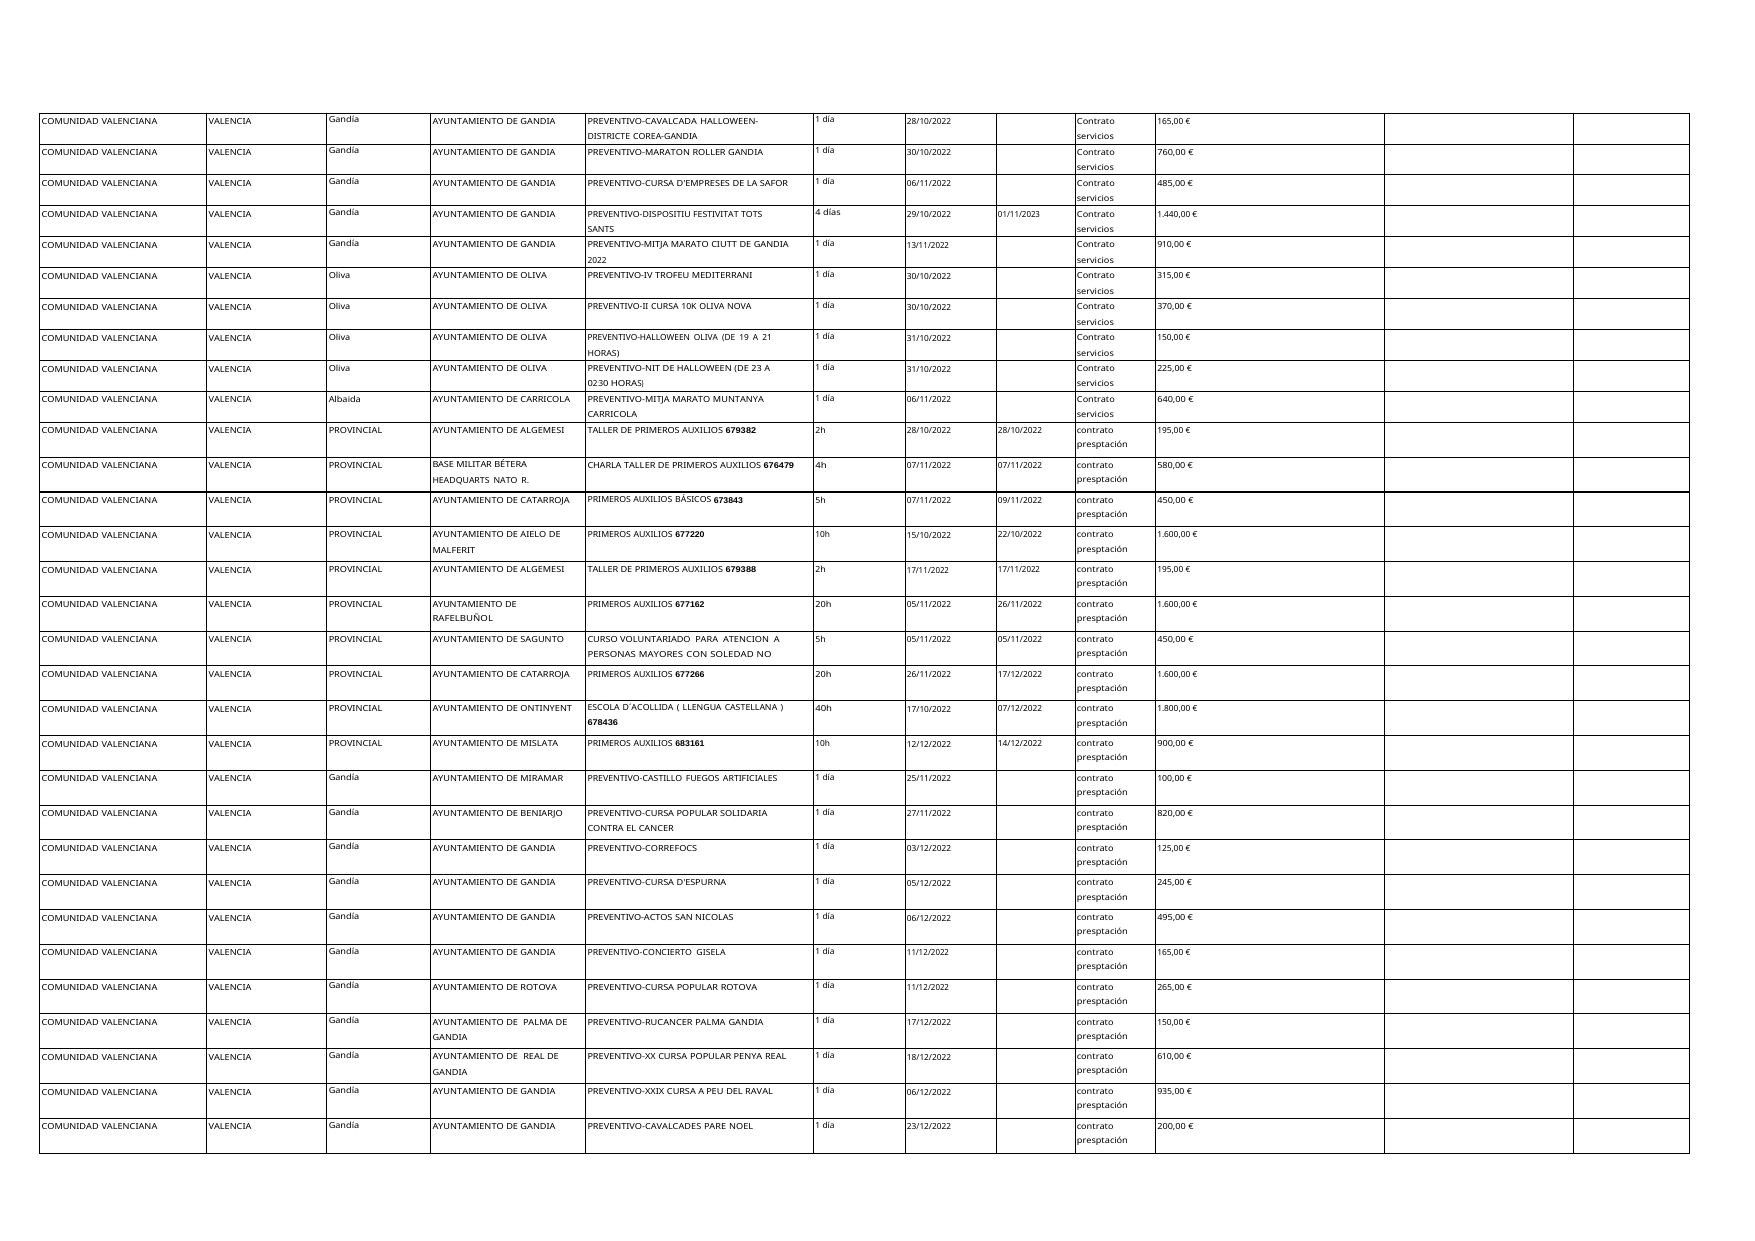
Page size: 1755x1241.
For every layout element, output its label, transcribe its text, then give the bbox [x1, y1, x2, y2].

table_cell [1574, 392, 1689, 422]
table_cell COMUNIDAD VALENCIANA [40, 175, 206, 205]
table_cell [1574, 268, 1689, 298]
table_cell COMUNIDAD VALENCIANA [40, 527, 206, 561]
table_cell Gandía [327, 1119, 430, 1152]
table_cell VALENCIA [207, 597, 326, 631]
table_cell [1385, 237, 1573, 267]
table_cell AYUNTAMIENTO DE PALMA DE GANDIA [431, 1014, 585, 1048]
table_cell [1574, 237, 1689, 267]
table_cell [1574, 910, 1689, 944]
table_cell PROVINCIAL [327, 493, 430, 526]
table_cell 11/12/2022 [906, 980, 996, 1013]
table_cell AYUNTAMIENTO DE GANDIA [431, 145, 585, 174]
table_cell PRIMEROS AUXILIOS BÁSICOS 673843 [586, 493, 813, 526]
table_cell VALENCIA [207, 806, 326, 839]
table_cell 30/10/2022 [906, 299, 996, 329]
table_cell Contrato servicios [1076, 392, 1155, 422]
table_cell [997, 392, 1075, 422]
table_cell AYUNTAMIENTO DE ROTOVA [431, 980, 585, 1013]
table_cell AYUNTAMIENTO DE RAFELBUÑOL [431, 597, 585, 631]
table_cell AYUNTAMIENTO DE GANDIA [431, 175, 585, 205]
table_cell COMUNIDAD VALENCIANA [40, 736, 206, 770]
table_cell COMUNIDAD VALENCIANA [40, 330, 206, 360]
table_cell [1385, 392, 1573, 422]
table_cell VALENCIA [207, 736, 326, 770]
table_cell 23/12/2022 [906, 1119, 996, 1152]
table_cell 1 día [814, 361, 905, 391]
table_cell 03/12/2022 [906, 840, 996, 874]
table_cell [1574, 330, 1689, 360]
table_cell [997, 840, 1075, 874]
table_cell contrato presptación [1076, 597, 1155, 631]
table_cell VALENCIA [207, 771, 326, 804]
table_cell VALENCIA [207, 1119, 326, 1152]
table_cell [1574, 1084, 1689, 1118]
table_cell [1574, 1014, 1689, 1048]
table_cell COMUNIDAD VALENCIANA [40, 1014, 206, 1048]
table_cell [997, 771, 1075, 804]
table_cell COMUNIDAD VALENCIANA [40, 493, 206, 526]
table_cell 4h [814, 458, 905, 491]
table_cell COMUNIDAD VALENCIANA [40, 1119, 206, 1152]
table_cell Gandía [327, 771, 430, 804]
table_cell Gandía [327, 806, 430, 839]
table_cell Contrato servicios [1076, 268, 1155, 298]
table_cell 900,00 € [1156, 736, 1384, 770]
table_cell AYUNTAMIENTO DE OLIVA [431, 268, 585, 298]
table_header 1 día [814, 114, 905, 143]
table_header AYUNTAMIENTO DE GANDIA [431, 114, 585, 143]
table_cell [1385, 875, 1573, 909]
table_cell 01/11/2023 [997, 206, 1075, 236]
table_cell contrato presptación [1076, 423, 1155, 457]
table_cell PROVINCIAL [327, 736, 430, 770]
table_cell 06/12/2022 [906, 1084, 996, 1118]
table_cell AYUNTAMIENTO DE CARRICOLA [431, 392, 585, 422]
table_cell 150,00 € [1156, 1014, 1384, 1048]
table_cell [1574, 666, 1689, 700]
table_cell [997, 268, 1075, 298]
table_cell [1385, 175, 1573, 205]
table_cell AYUNTAMIENTO DE MISLATA [431, 736, 585, 770]
table_cell [1385, 1014, 1573, 1048]
table_cell AYUNTAMIENTO DE ALGEMESI [431, 562, 585, 596]
table_cell Oliva [327, 330, 430, 360]
table_cell 265,00 € [1156, 980, 1384, 1013]
table_cell AYUNTAMIENTO DE GANDIA [431, 840, 585, 874]
table_cell contrato presptación [1076, 945, 1155, 978]
table_cell COMUNIDAD VALENCIANA [40, 206, 206, 236]
table_cell AYUNTAMIENTO DE REAL DE GANDIA [431, 1049, 585, 1083]
table_cell COMUNIDAD VALENCIANA [40, 875, 206, 909]
table_cell 5h [814, 632, 905, 665]
table_cell COMUNIDAD VALENCIANA [40, 945, 206, 978]
table_cell [1385, 910, 1573, 944]
table_cell [1574, 361, 1689, 391]
table_cell [1574, 493, 1689, 526]
table_cell PROVINCIAL [327, 562, 430, 596]
table_cell 820,00 € [1156, 806, 1384, 839]
table_cell VALENCIA [207, 666, 326, 700]
table_cell Albaida [327, 392, 430, 422]
table_cell Contrato servicios [1076, 361, 1155, 391]
table_cell PROVINCIAL [327, 666, 430, 700]
table_cell 07/11/2022 [906, 493, 996, 526]
table_cell PREVENTIVO-MITJA MARATO CIUTT DE GANDIA 2022 [586, 237, 813, 267]
table_cell 485,00 € [1156, 175, 1384, 205]
table_cell COMUNIDAD VALENCIANA [40, 666, 206, 700]
table_cell COMUNIDAD VALENCIANA [40, 910, 206, 944]
table_cell [1574, 806, 1689, 839]
table_header [1574, 114, 1689, 143]
table_cell PROVINCIAL [327, 527, 430, 561]
table_cell TALLER DE PRIMEROS AUXILIOS 679382 [586, 423, 813, 457]
table_cell PREVENTIVO-IV TROFEU MEDITERRANI [586, 268, 813, 298]
table_cell [1574, 980, 1689, 1013]
table_cell VALENCIA [207, 562, 326, 596]
table_cell 17/10/2022 [906, 701, 996, 735]
table_cell VALENCIA [207, 237, 326, 267]
table_cell VALENCIA [207, 527, 326, 561]
table_cell Contrato servicios [1076, 330, 1155, 360]
table_cell PROVINCIAL [327, 458, 430, 491]
table_cell 610,00 € [1156, 1049, 1384, 1083]
table_cell 05/11/2022 [906, 597, 996, 631]
table_cell 07/11/2022 [906, 458, 996, 491]
table_header Contrato servicios [1076, 114, 1155, 143]
table_cell [997, 1084, 1075, 1118]
table_cell Contrato servicios [1076, 175, 1155, 205]
table_cell AYUNTAMIENTO DE MIRAMAR [431, 771, 585, 804]
table_cell 09/11/2022 [997, 493, 1075, 526]
table_cell AYUNTAMIENTO DE GANDIA [431, 237, 585, 267]
table_cell 17/11/2022 [906, 562, 996, 596]
table_cell [1385, 206, 1573, 236]
table_cell [1385, 1049, 1573, 1083]
table_cell 06/12/2022 [906, 910, 996, 944]
table_cell [1385, 299, 1573, 329]
table_cell 1.600,00 € [1156, 527, 1384, 561]
table_cell COMUNIDAD VALENCIANA [40, 597, 206, 631]
table_cell 1 día [814, 1049, 905, 1083]
table_cell PREVENTIVO-DISPOSITIU FESTIVITAT TOTS SANTS [586, 206, 813, 236]
table_cell 40h [814, 701, 905, 735]
table_cell [1574, 736, 1689, 770]
table_cell contrato presptación [1076, 701, 1155, 735]
table_cell [1385, 736, 1573, 770]
table_cell PREVENTIVO-MITJA MARATO MUNTANYA CARRICOLA [586, 392, 813, 422]
table_cell [1385, 145, 1573, 174]
table_cell [1385, 361, 1573, 391]
table_cell [1574, 206, 1689, 236]
table_cell 450,00 € [1156, 632, 1384, 665]
table_header VALENCIA [207, 114, 326, 143]
table_cell [1574, 145, 1689, 174]
table_cell [1385, 666, 1573, 700]
table_cell TALLER DE PRIMEROS AUXILIOS 679388 [586, 562, 813, 596]
table_cell 28/10/2022 [997, 423, 1075, 457]
table_cell 1 día [814, 392, 905, 422]
table_cell COMUNIDAD VALENCIANA [40, 701, 206, 735]
table_cell AYUNTAMIENTO DE GANDIA [431, 910, 585, 944]
table_cell [997, 875, 1075, 909]
table_cell 17/11/2022 [997, 562, 1075, 596]
table_cell Oliva [327, 299, 430, 329]
table_cell COMUNIDAD VALENCIANA [40, 145, 206, 174]
table_cell [1574, 527, 1689, 561]
table_cell 1.440,00 € [1156, 206, 1384, 236]
table_cell [1385, 458, 1573, 491]
table_cell [1385, 423, 1573, 457]
table_cell 315,00 € [1156, 268, 1384, 298]
table_cell PRIMEROS AUXILIOS 677220 [586, 527, 813, 561]
table_cell VALENCIA [207, 701, 326, 735]
table_cell PREVENTIVO-CASTILLO FUEGOS ARTIFICIALES [586, 771, 813, 804]
table_cell AYUNTAMIENTO DE AIELO DE MALFERIT [431, 527, 585, 561]
table_cell Gandía [327, 237, 430, 267]
table_cell PREVENTIVO-CURSA D'ESPURNA [586, 875, 813, 909]
table_cell VALENCIA [207, 206, 326, 236]
table_cell Contrato servicios [1076, 206, 1155, 236]
table_cell 245,00 € [1156, 875, 1384, 909]
table_cell 2h [814, 562, 905, 596]
table_cell 225,00 € [1156, 361, 1384, 391]
table_cell PROVINCIAL [327, 701, 430, 735]
table_cell AYUNTAMIENTO DE GANDIA [431, 1084, 585, 1118]
table_cell Gandía [327, 206, 430, 236]
table_cell PRIMEROS AUXILIOS 677162 [586, 597, 813, 631]
table_cell [1385, 632, 1573, 665]
table_cell VALENCIA [207, 299, 326, 329]
table_cell CHARLA TALLER DE PRIMEROS AUXILIOS 676479 [586, 458, 813, 491]
table_cell contrato presptación [1076, 910, 1155, 944]
table_cell Gandía [327, 1049, 430, 1083]
table_cell [1574, 771, 1689, 804]
table_header Gandía [327, 114, 430, 143]
table_cell COMUNIDAD VALENCIANA [40, 392, 206, 422]
table_cell 1 día [814, 268, 905, 298]
table_cell 910,00 € [1156, 237, 1384, 267]
table_cell ESCOLA D´ACOLLIDA ( LLENGUA CASTELLANA ) 678436 [586, 701, 813, 735]
table_cell [1385, 493, 1573, 526]
table_cell [1574, 562, 1689, 596]
table_cell 450,00 € [1156, 493, 1384, 526]
table_cell contrato presptación [1076, 666, 1155, 700]
table_cell 26/11/2022 [906, 666, 996, 700]
table_cell Gandía [327, 875, 430, 909]
table_cell 1 día [814, 175, 905, 205]
table_cell contrato presptación [1076, 1119, 1155, 1152]
table_cell contrato presptación [1076, 840, 1155, 874]
table_header [997, 114, 1075, 143]
table_cell AYUNTAMIENTO DE BENIARJO [431, 806, 585, 839]
table_cell 165,00 € [1156, 945, 1384, 978]
table_cell 1 día [814, 980, 905, 1013]
table_cell 1 día [814, 806, 905, 839]
table_cell 11/12/2022 [906, 945, 996, 978]
table_cell 17/12/2022 [906, 1014, 996, 1048]
table_cell PREVENTIVO-CURSA D'EMPRESES DE LA SAFOR [586, 175, 813, 205]
table_cell Gandía [327, 945, 430, 978]
table_cell [1574, 632, 1689, 665]
table_cell contrato presptación [1076, 806, 1155, 839]
table_cell [1574, 458, 1689, 491]
table_header [1385, 114, 1573, 143]
table_cell 06/11/2022 [906, 392, 996, 422]
table_cell Gandía [327, 175, 430, 205]
table_cell 12/12/2022 [906, 736, 996, 770]
table_cell [1574, 423, 1689, 457]
table_cell [1574, 597, 1689, 631]
table_cell 1 día [814, 945, 905, 978]
table_cell [997, 299, 1075, 329]
table_cell 31/10/2022 [906, 361, 996, 391]
table_cell PRIMEROS AUXILIOS 683161 [586, 736, 813, 770]
table_cell 13/11/2022 [906, 237, 996, 267]
table_cell AYUNTAMIENTO DE CATARROJA [431, 493, 585, 526]
table_cell contrato presptación [1076, 1049, 1155, 1083]
table_cell AYUNTAMIENTO DE GANDIA [431, 206, 585, 236]
table_cell [997, 175, 1075, 205]
table_cell AYUNTAMIENTO DE OLIVA [431, 361, 585, 391]
table_cell 1 día [814, 330, 905, 360]
table_cell PREVENTIVO-CURSA POPULAR ROTOVA [586, 980, 813, 1013]
table_cell CURSO VOLUNTARIADO PARA ATENCION A PERSONAS MAYORES CON SOLEDAD NO [586, 632, 813, 665]
table_cell [1385, 1084, 1573, 1118]
table_cell 1.800,00 € [1156, 701, 1384, 735]
table_cell COMUNIDAD VALENCIANA [40, 562, 206, 596]
table_cell 1 día [814, 1014, 905, 1048]
table_cell COMUNIDAD VALENCIANA [40, 840, 206, 874]
table_cell 495,00 € [1156, 910, 1384, 944]
table_cell 10h [814, 736, 905, 770]
table_cell 26/11/2022 [997, 597, 1075, 631]
table_cell [1385, 980, 1573, 1013]
table_cell COMUNIDAD VALENCIANA [40, 632, 206, 665]
table_cell VALENCIA [207, 1014, 326, 1048]
table_cell 28/10/2022 [906, 423, 996, 457]
table_cell 1 día [814, 299, 905, 329]
table_cell AYUNTAMIENTO DE ONTINYENT [431, 701, 585, 735]
table_cell VALENCIA [207, 361, 326, 391]
table_cell VALENCIA [207, 980, 326, 1013]
table_cell contrato presptación [1076, 736, 1155, 770]
table_header 28/10/2022 [906, 114, 996, 143]
table_cell [1574, 945, 1689, 978]
table_cell VALENCIA [207, 840, 326, 874]
table_cell 125,00 € [1156, 840, 1384, 874]
table_cell AYUNTAMIENTO DE GANDIA [431, 945, 585, 978]
table_cell [1574, 175, 1689, 205]
table_cell AYUNTAMIENTO DE SAGUNTO [431, 632, 585, 665]
table_cell [1385, 527, 1573, 561]
table_cell contrato presptación [1076, 493, 1155, 526]
table_cell [1574, 299, 1689, 329]
table_cell 18/12/2022 [906, 1049, 996, 1083]
table_cell [997, 980, 1075, 1013]
table_cell COMUNIDAD VALENCIANA [40, 806, 206, 839]
table_cell [997, 1049, 1075, 1083]
table_cell 1 día [814, 875, 905, 909]
table_cell COMUNIDAD VALENCIANA [40, 771, 206, 804]
table_cell 1 día [814, 145, 905, 174]
table_cell 22/10/2022 [997, 527, 1075, 561]
table_cell [1574, 840, 1689, 874]
table_cell VALENCIA [207, 330, 326, 360]
table_cell 07/12/2022 [997, 701, 1075, 735]
table_cell [997, 1119, 1075, 1152]
table_cell PREVENTIVO-CAVALCADES PARE NOEL [586, 1119, 813, 1152]
table_cell contrato presptación [1076, 875, 1155, 909]
table_cell 935,00 € [1156, 1084, 1384, 1118]
table_cell VALENCIA [207, 145, 326, 174]
table_cell PROVINCIAL [327, 423, 430, 457]
table_cell [997, 361, 1075, 391]
table_cell PREVENTIVO-XX CURSA POPULAR PENYA REAL [586, 1049, 813, 1083]
table_cell PREVENTIVO-XXIX CURSA A PEU DEL RAVAL [586, 1084, 813, 1118]
table_cell 5h [814, 493, 905, 526]
table_cell COMUNIDAD VALENCIANA [40, 1049, 206, 1083]
table_cell 05/12/2022 [906, 875, 996, 909]
table_cell [1385, 268, 1573, 298]
table_cell Contrato servicios [1076, 237, 1155, 267]
table_cell 580,00 € [1156, 458, 1384, 491]
table_cell Contrato servicios [1076, 299, 1155, 329]
table_cell 06/11/2022 [906, 175, 996, 205]
table_cell VALENCIA [207, 493, 326, 526]
table_cell VALENCIA [207, 392, 326, 422]
table_cell [1385, 562, 1573, 596]
table_cell VALENCIA [207, 175, 326, 205]
table_cell 30/10/2022 [906, 145, 996, 174]
table_cell PREVENTIVO-CONCIERTO GISELA [586, 945, 813, 978]
table_cell PROVINCIAL [327, 632, 430, 665]
table_cell PREVENTIVO-II CURSA 10K OLIVA NOVA [586, 299, 813, 329]
table_cell [1385, 597, 1573, 631]
table_cell 1 día [814, 771, 905, 804]
table_cell Contrato servicios [1076, 145, 1155, 174]
table_cell 1 día [814, 237, 905, 267]
table_cell COMUNIDAD VALENCIANA [40, 1084, 206, 1118]
table_cell 10h [814, 527, 905, 561]
table_cell 30/10/2022 [906, 268, 996, 298]
table_cell 05/11/2022 [997, 632, 1075, 665]
table_cell COMUNIDAD VALENCIANA [40, 268, 206, 298]
table_cell VALENCIA [207, 875, 326, 909]
table_cell VALENCIA [207, 458, 326, 491]
table_cell AYUNTAMIENTO DE CATARROJA [431, 666, 585, 700]
table_cell contrato presptación [1076, 1084, 1155, 1118]
table_cell 195,00 € [1156, 562, 1384, 596]
table_cell COMUNIDAD VALENCIANA [40, 980, 206, 1013]
table_cell [1574, 1119, 1689, 1152]
table_cell [997, 910, 1075, 944]
table_cell 1.600,00 € [1156, 597, 1384, 631]
table_cell [997, 145, 1075, 174]
table_cell AYUNTAMIENTO DE GANDIA [431, 875, 585, 909]
table_cell 14/12/2022 [997, 736, 1075, 770]
table_cell Gandía [327, 980, 430, 1013]
table_cell VALENCIA [207, 632, 326, 665]
table_cell Gandía [327, 910, 430, 944]
table_cell Oliva [327, 268, 430, 298]
table_cell PREVENTIVO-CORREFOCS [586, 840, 813, 874]
table_cell [1385, 840, 1573, 874]
table_cell AYUNTAMIENTO DE ALGEMESI [431, 423, 585, 457]
table_cell Gandía [327, 1084, 430, 1118]
table_cell PREVENTIVO-ACTOS SAN NICOLAS [586, 910, 813, 944]
table_cell 31/10/2022 [906, 330, 996, 360]
table_cell 100,00 € [1156, 771, 1384, 804]
table_cell PREVENTIVO-HALLOWEEN OLIVA (DE 19 A 21 HORAS) [586, 330, 813, 360]
table_cell [1385, 771, 1573, 804]
table_cell [1385, 1119, 1573, 1152]
table_cell VALENCIA [207, 423, 326, 457]
table_cell BASE MILITAR BÉTERA HEADQUARTS NATO R. [431, 458, 585, 491]
table_cell 1 día [814, 1084, 905, 1118]
table_cell 1 día [814, 910, 905, 944]
table_cell AYUNTAMIENTO DE OLIVA [431, 299, 585, 329]
table_cell [1385, 330, 1573, 360]
table_cell 25/11/2022 [906, 771, 996, 804]
table_header 165,00 € [1156, 114, 1384, 143]
table_cell 1 día [814, 840, 905, 874]
table_cell AYUNTAMIENTO DE OLIVA [431, 330, 585, 360]
table_cell 4 días [814, 206, 905, 236]
table_cell VALENCIA [207, 1084, 326, 1118]
table_cell [1574, 875, 1689, 909]
table_cell [997, 945, 1075, 978]
table_cell VALENCIA [207, 1049, 326, 1083]
table_cell 07/11/2022 [997, 458, 1075, 491]
table_cell 640,00 € [1156, 392, 1384, 422]
table_cell [1574, 701, 1689, 735]
table_cell PREVENTIVO-RUCANCER PALMA GANDIA [586, 1014, 813, 1048]
table_cell 20h [814, 666, 905, 700]
table_cell 760,00 € [1156, 145, 1384, 174]
table_cell 29/10/2022 [906, 206, 996, 236]
table_cell 05/11/2022 [906, 632, 996, 665]
table_cell PROVINCIAL [327, 597, 430, 631]
table_cell 20h [814, 597, 905, 631]
table_cell VALENCIA [207, 945, 326, 978]
table_cell contrato presptación [1076, 632, 1155, 665]
table_cell [997, 1014, 1075, 1048]
table_cell 370,00 € [1156, 299, 1384, 329]
table_cell Gandía [327, 145, 430, 174]
table_cell [1385, 806, 1573, 839]
table_cell contrato presptación [1076, 458, 1155, 491]
table_cell VALENCIA [207, 910, 326, 944]
table_cell 200,00 € [1156, 1119, 1384, 1152]
table_cell COMUNIDAD VALENCIANA [40, 361, 206, 391]
table_cell 15/10/2022 [906, 527, 996, 561]
table_cell contrato presptación [1076, 980, 1155, 1013]
table_cell 17/12/2022 [997, 666, 1075, 700]
table_cell 1 día [814, 1119, 905, 1152]
table_cell contrato presptación [1076, 1014, 1155, 1048]
table_cell contrato presptación [1076, 771, 1155, 804]
table_cell COMUNIDAD VALENCIANA [40, 423, 206, 457]
table_cell PRIMEROS AUXILIOS 677266 [586, 666, 813, 700]
table_cell 27/11/2022 [906, 806, 996, 839]
table_cell Oliva [327, 361, 430, 391]
table_cell PREVENTIVO-NIT DE HALLOWEEN (DE 23 A 02:30 HORAS) [586, 361, 813, 391]
table_cell 1.600,00 € [1156, 666, 1384, 700]
table_cell PREVENTIVO-CURSA POPULAR SOLIDARIA CONTRA EL CANCER [586, 806, 813, 839]
table_cell 2h [814, 423, 905, 457]
table_cell [997, 237, 1075, 267]
table_header PREVENTIVO-CAVALCADA HALLOWEEN- DISTRICTE COREA-GANDIA [586, 114, 813, 143]
table_cell VALENCIA [207, 268, 326, 298]
table_cell Gandía [327, 840, 430, 874]
table_cell 195,00 € [1156, 423, 1384, 457]
table_cell [997, 806, 1075, 839]
table_cell AYUNTAMIENTO DE GANDIA [431, 1119, 585, 1152]
table_cell contrato presptación [1076, 527, 1155, 561]
table_cell contrato presptación [1076, 562, 1155, 596]
table_cell COMUNIDAD VALENCIANA [40, 458, 206, 491]
table_cell [1385, 701, 1573, 735]
table_cell [997, 330, 1075, 360]
table_cell COMUNIDAD VALENCIANA [40, 299, 206, 329]
table_header COMUNIDAD VALENCIANA [40, 114, 206, 143]
table_cell COMUNIDAD VALENCIANA [40, 237, 206, 267]
table_cell [1385, 945, 1573, 978]
table_cell PREVENTIVO-MARATON ROLLER GANDIA [586, 145, 813, 174]
table_cell 150,00 € [1156, 330, 1384, 360]
table_cell Gandía [327, 1014, 430, 1048]
table_cell [1574, 1049, 1689, 1083]
